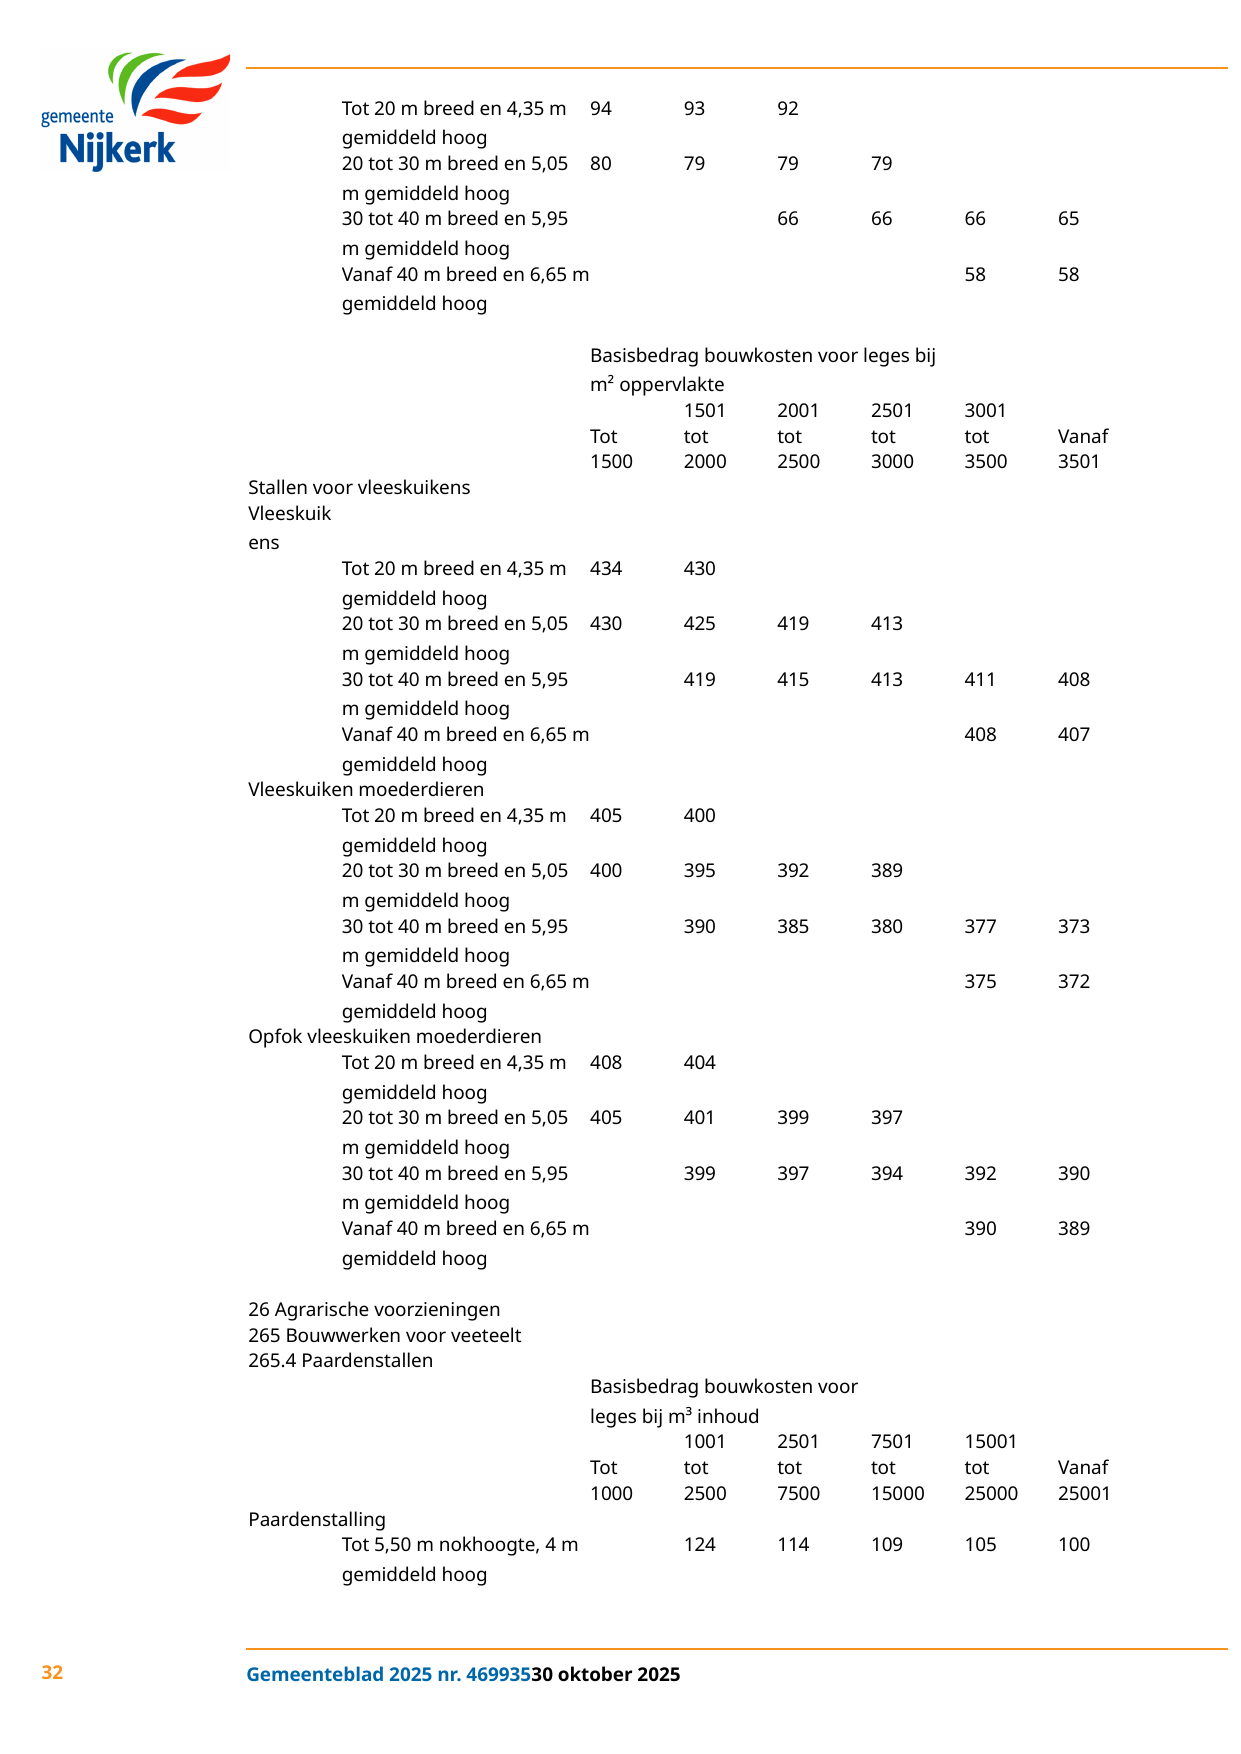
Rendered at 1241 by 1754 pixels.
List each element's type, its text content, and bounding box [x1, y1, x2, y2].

table_cell Vanaf [1058, 423, 1152, 448]
table_cell [871, 1374, 964, 1429]
table_cell 392 [777, 858, 871, 913]
table_cell [248, 1429, 342, 1454]
table_cell [590, 1322, 683, 1348]
table_cell [684, 316, 777, 342]
table_cell 399 [777, 1105, 871, 1160]
table_cell [590, 1429, 683, 1454]
table_cell [248, 449, 342, 474]
table_cell 100 [1058, 1532, 1152, 1587]
table_cell 25001 [1058, 1480, 1152, 1506]
table_cell 94 [590, 95, 683, 150]
table_cell [248, 150, 342, 205]
table_cell 408 [590, 1049, 683, 1104]
table_cell 30 tot 40 m breed en 5,95 m gemiddeld hoog [342, 205, 590, 261]
table_cell [248, 611, 342, 666]
table_cell [684, 474, 777, 500]
table_cell Tot [590, 1455, 683, 1480]
table_cell 109 [871, 1532, 964, 1587]
table_cell 15001 [964, 1429, 1058, 1454]
table_cell [871, 1049, 964, 1104]
table_cell [964, 150, 1058, 205]
table_cell [777, 1348, 871, 1373]
table_cell [777, 802, 871, 858]
table_cell [248, 1532, 342, 1587]
table_cell [777, 261, 871, 316]
table_cell Vanaf [1058, 1455, 1152, 1480]
table_cell 2001 [777, 397, 871, 423]
table_cell 1501 [684, 397, 777, 423]
table_cell [248, 1105, 342, 1160]
table_cell 2500 [684, 1480, 777, 1506]
table_cell [964, 474, 1058, 500]
table_cell [871, 1024, 964, 1049]
table_cell [964, 95, 1058, 150]
table_cell [777, 500, 871, 555]
table_cell [1058, 397, 1152, 423]
table_cell 79 [684, 150, 777, 205]
table_cell 413 [871, 611, 964, 666]
table_cell [342, 1429, 590, 1454]
table_cell tot [871, 423, 964, 448]
table_cell [684, 721, 777, 777]
table_cell [590, 316, 683, 342]
table_cell 80 [590, 150, 683, 205]
table_cell [684, 500, 777, 555]
table_cell [1058, 1024, 1152, 1049]
table_cell 380 [871, 913, 964, 968]
table_cell 389 [1058, 1215, 1152, 1271]
table_cell [964, 555, 1058, 611]
table_cell 3000 [871, 449, 964, 474]
table_cell tot [684, 1455, 777, 1480]
table_cell [590, 666, 683, 721]
table_cell 401 [684, 1105, 777, 1160]
table_cell [590, 777, 683, 802]
table_cell [1058, 1348, 1152, 1373]
table_cell [590, 474, 683, 500]
table_cell [964, 1049, 1058, 1104]
table_cell 392 [964, 1160, 1058, 1215]
table_cell 265.4 Paardenstallen [248, 1348, 590, 1373]
picture [41, 47, 231, 172]
table_cell [871, 1215, 964, 1271]
table_cell [590, 1271, 683, 1296]
table_cell 92 [777, 95, 871, 150]
table_cell [777, 1322, 871, 1348]
table_cell [871, 555, 964, 611]
table_cell 58 [1058, 261, 1152, 316]
table_cell Vleeskuiken moederdieren [248, 777, 590, 802]
table_cell [777, 1024, 871, 1049]
table_cell Tot 20 m breed en 4,35 m gemiddeld hoog [342, 555, 590, 611]
table_cell 434 [590, 555, 683, 611]
table_cell [248, 1374, 342, 1429]
table_cell [964, 316, 1058, 342]
table_cell [590, 1506, 683, 1532]
table_cell [1058, 802, 1152, 858]
table_cell [777, 555, 871, 611]
table_cell 2501 [871, 397, 964, 423]
table_cell [777, 1296, 871, 1322]
table_cell 430 [684, 555, 777, 611]
table_cell [777, 474, 871, 500]
table_cell tot [777, 1455, 871, 1480]
table_cell [248, 316, 342, 342]
table_cell 404 [684, 1049, 777, 1104]
table_cell 405 [590, 802, 683, 858]
table_cell [590, 397, 683, 423]
table_cell 405 [590, 1105, 683, 1160]
table_cell [871, 802, 964, 858]
table_cell Tot 20 m breed en 4,35 m gemiddeld hoog [342, 802, 590, 858]
table_cell [590, 261, 683, 316]
table_cell Vanaf 40 m breed en 6,65 m gemiddeld hoog [342, 261, 590, 316]
table_cell [777, 1506, 871, 1532]
table_cell 20 tot 30 m breed en 5,05 m gemiddeld hoog [342, 611, 590, 666]
table_cell 1001 [684, 1429, 777, 1454]
table_cell [248, 555, 342, 611]
table_cell [964, 1271, 1058, 1296]
table_cell [871, 474, 964, 500]
table_cell 2500 [777, 449, 871, 474]
table_cell [684, 1024, 777, 1049]
table_cell [342, 316, 590, 342]
table_cell [777, 777, 871, 802]
table_cell 397 [871, 1105, 964, 1160]
table_cell [248, 1480, 342, 1506]
table_cell 7501 [871, 1429, 964, 1454]
table_cell [342, 1374, 590, 1429]
table_cell 408 [964, 721, 1058, 777]
table_cell [964, 1506, 1058, 1532]
table_cell 93 [684, 95, 777, 150]
table_cell [248, 261, 342, 316]
table_cell 425 [684, 611, 777, 666]
table_cell tot [964, 423, 1058, 448]
table_cell 15000 [871, 1480, 964, 1506]
table_cell 66 [871, 205, 964, 261]
table_cell [964, 1024, 1058, 1049]
table_cell [684, 261, 777, 316]
table_cell 1500 [590, 449, 683, 474]
table_cell [590, 968, 683, 1023]
table_cell [871, 968, 964, 1023]
table_cell [684, 1296, 777, 1322]
table_cell [1058, 316, 1152, 342]
table_cell [1058, 1049, 1152, 1104]
table_cell [684, 1322, 777, 1348]
table_cell [871, 500, 964, 555]
table_cell 399 [684, 1160, 777, 1215]
table_cell [684, 1215, 777, 1271]
table_cell [1058, 1506, 1152, 1532]
table_cell Vanaf 40 m breed en 6,65 m gemiddeld hoog [342, 721, 590, 777]
table_cell [1058, 1429, 1152, 1454]
table_cell [248, 95, 342, 150]
table_cell [964, 1322, 1058, 1348]
table_cell 390 [964, 1215, 1058, 1271]
table_cell [590, 1024, 683, 1049]
table_cell Paardenstalling [248, 1506, 590, 1532]
table_cell Opfok vleeskuiken moederdieren [248, 1024, 590, 1049]
table_cell [590, 1160, 683, 1215]
table_cell 1000 [590, 1480, 683, 1506]
table_cell [964, 1348, 1058, 1373]
table_cell [1058, 1271, 1152, 1296]
table_cell 377 [964, 913, 1058, 968]
table_cell 20 tot 30 m breed en 5,05 m gemiddeld hoog [342, 858, 590, 913]
table_cell tot [871, 1455, 964, 1480]
table_cell [248, 1455, 342, 1480]
table_cell 2501 [777, 1429, 871, 1454]
table_cell 25000 [964, 1480, 1058, 1506]
table_cell 408 [1058, 666, 1152, 721]
table_cell [248, 802, 342, 858]
table_cell [1058, 150, 1152, 205]
table_cell [777, 1271, 871, 1296]
table_cell [1058, 1105, 1152, 1160]
table_cell 26 Agrarische voorzieningen [248, 1296, 590, 1322]
table_cell 105 [964, 1532, 1058, 1587]
table_cell 20 tot 30 m breed en 5,05 m gemiddeld hoog [342, 1105, 590, 1160]
table_cell 375 [964, 968, 1058, 1023]
table_cell [1058, 611, 1152, 666]
table_cell tot [777, 423, 871, 448]
table_cell 30 tot 40 m breed en 5,95 m gemiddeld hoog [342, 913, 590, 968]
table_cell [248, 968, 342, 1023]
table_cell [342, 342, 590, 397]
table_cell 30 tot 40 m breed en 5,95 m gemiddeld hoog [342, 1160, 590, 1215]
table_cell 7500 [777, 1480, 871, 1506]
table_cell Tot 20 m breed en 4,35 m gemiddeld hoog [342, 95, 590, 150]
table_cell [590, 1348, 683, 1373]
table_cell [684, 1506, 777, 1532]
table_cell 66 [964, 205, 1058, 261]
table_cell [248, 1049, 342, 1104]
table_cell [342, 1480, 590, 1506]
table_cell [590, 205, 683, 261]
table_cell [964, 611, 1058, 666]
table_cell [590, 1532, 683, 1587]
table_cell [1058, 777, 1152, 802]
table_cell [964, 342, 1058, 397]
table_cell [871, 777, 964, 802]
table_cell [248, 1160, 342, 1215]
table_cell 407 [1058, 721, 1152, 777]
table_cell [248, 1271, 342, 1296]
table_cell [1058, 500, 1152, 555]
table_cell [1058, 858, 1152, 913]
table_cell 413 [871, 666, 964, 721]
table_cell 2000 [684, 449, 777, 474]
table_cell [248, 423, 342, 448]
table_cell [1058, 1296, 1152, 1322]
table_cell Stallen voor vleeskuikens [248, 474, 590, 500]
table_cell [590, 913, 683, 968]
table_cell [777, 1215, 871, 1271]
table_cell [871, 721, 964, 777]
table_cell 124 [684, 1532, 777, 1587]
table_cell [684, 205, 777, 261]
table_cell 372 [1058, 968, 1152, 1023]
table_cell [871, 261, 964, 316]
table_cell tot [684, 423, 777, 448]
table_cell [590, 1296, 683, 1322]
table_cell [248, 721, 342, 777]
table_cell [871, 1296, 964, 1322]
table_cell [342, 423, 590, 448]
table_cell [871, 316, 964, 342]
table_cell [590, 721, 683, 777]
table_cell [590, 1215, 683, 1271]
table_cell [964, 1374, 1058, 1429]
table_cell [684, 1271, 777, 1296]
table_cell [871, 1271, 964, 1296]
table_cell 373 [1058, 913, 1152, 968]
table_cell 3500 [964, 449, 1058, 474]
table_cell 3001 [964, 397, 1058, 423]
table_cell [964, 500, 1058, 555]
table_cell [871, 95, 964, 150]
table_cell [248, 205, 342, 261]
table_cell 394 [871, 1160, 964, 1215]
table_cell [964, 777, 1058, 802]
table_cell Tot 20 m breed en 4,35 m gemiddeld hoog [342, 1049, 590, 1104]
table_cell 265 Bouwwerken voor veeteelt [248, 1322, 590, 1348]
table_cell 385 [777, 913, 871, 968]
table_cell [1058, 95, 1152, 150]
table_cell 397 [777, 1160, 871, 1215]
table_cell [871, 1506, 964, 1532]
table_cell 58 [964, 261, 1058, 316]
table_cell Tot 5,50 m nokhoogte, 4 m gemiddeld hoog [342, 1532, 590, 1587]
table_cell [342, 449, 590, 474]
table_cell 20 tot 30 m breed en 5,05 m gemiddeld hoog [342, 150, 590, 205]
table_cell [871, 1348, 964, 1373]
table_cell [342, 500, 590, 555]
table_cell [777, 316, 871, 342]
table_cell 79 [871, 150, 964, 205]
table_cell 66 [777, 205, 871, 261]
table_cell 30 tot 40 m breed en 5,95 m gemiddeld hoog [342, 666, 590, 721]
table_cell [871, 1322, 964, 1348]
table_cell 389 [871, 858, 964, 913]
table_cell [964, 858, 1058, 913]
table_cell Tot [590, 423, 683, 448]
table_cell [248, 666, 342, 721]
table_cell 390 [684, 913, 777, 968]
table_cell [1058, 1374, 1152, 1429]
table_cell 79 [777, 150, 871, 205]
table_cell Vanaf 40 m breed en 6,65 m gemiddeld hoog [342, 968, 590, 1023]
table_cell 430 [590, 611, 683, 666]
table_cell 419 [777, 611, 871, 666]
table_cell Basisbedrag bouwkosten voor leges bij m³ inhoud [590, 1374, 871, 1429]
table_cell 395 [684, 858, 777, 913]
table_cell [777, 968, 871, 1023]
table_cell 390 [1058, 1160, 1152, 1215]
table_cell Vleeskuikens [248, 500, 342, 555]
table_cell [1058, 555, 1152, 611]
table_cell [777, 721, 871, 777]
table_cell tot [964, 1455, 1058, 1480]
table_cell [777, 1049, 871, 1104]
table_cell [684, 968, 777, 1023]
table_cell Vanaf 40 m breed en 6,65 m gemiddeld hoog [342, 1215, 590, 1271]
table_cell 415 [777, 666, 871, 721]
table_cell 400 [684, 802, 777, 858]
table_cell Basisbedrag bouwkosten voor leges bij m² oppervlakte [590, 342, 964, 397]
table_cell [248, 913, 342, 968]
table_cell [248, 397, 342, 423]
table_cell [964, 802, 1058, 858]
table_cell 114 [777, 1532, 871, 1587]
table_cell [590, 500, 683, 555]
table_cell [248, 1215, 342, 1271]
table_cell [1058, 342, 1152, 397]
table_cell [248, 342, 342, 397]
table_cell 419 [684, 666, 777, 721]
table_cell [1058, 1322, 1152, 1348]
table_cell [964, 1105, 1058, 1160]
table_cell 400 [590, 858, 683, 913]
table_cell 411 [964, 666, 1058, 721]
table_cell [1058, 474, 1152, 500]
table_cell [248, 858, 342, 913]
table_cell 3501 [1058, 449, 1152, 474]
table_cell [342, 1455, 590, 1480]
table_cell [342, 397, 590, 423]
table_cell [684, 777, 777, 802]
table_cell [684, 1348, 777, 1373]
table_cell [964, 1296, 1058, 1322]
table_cell [342, 1271, 590, 1296]
table_cell 65 [1058, 205, 1152, 261]
